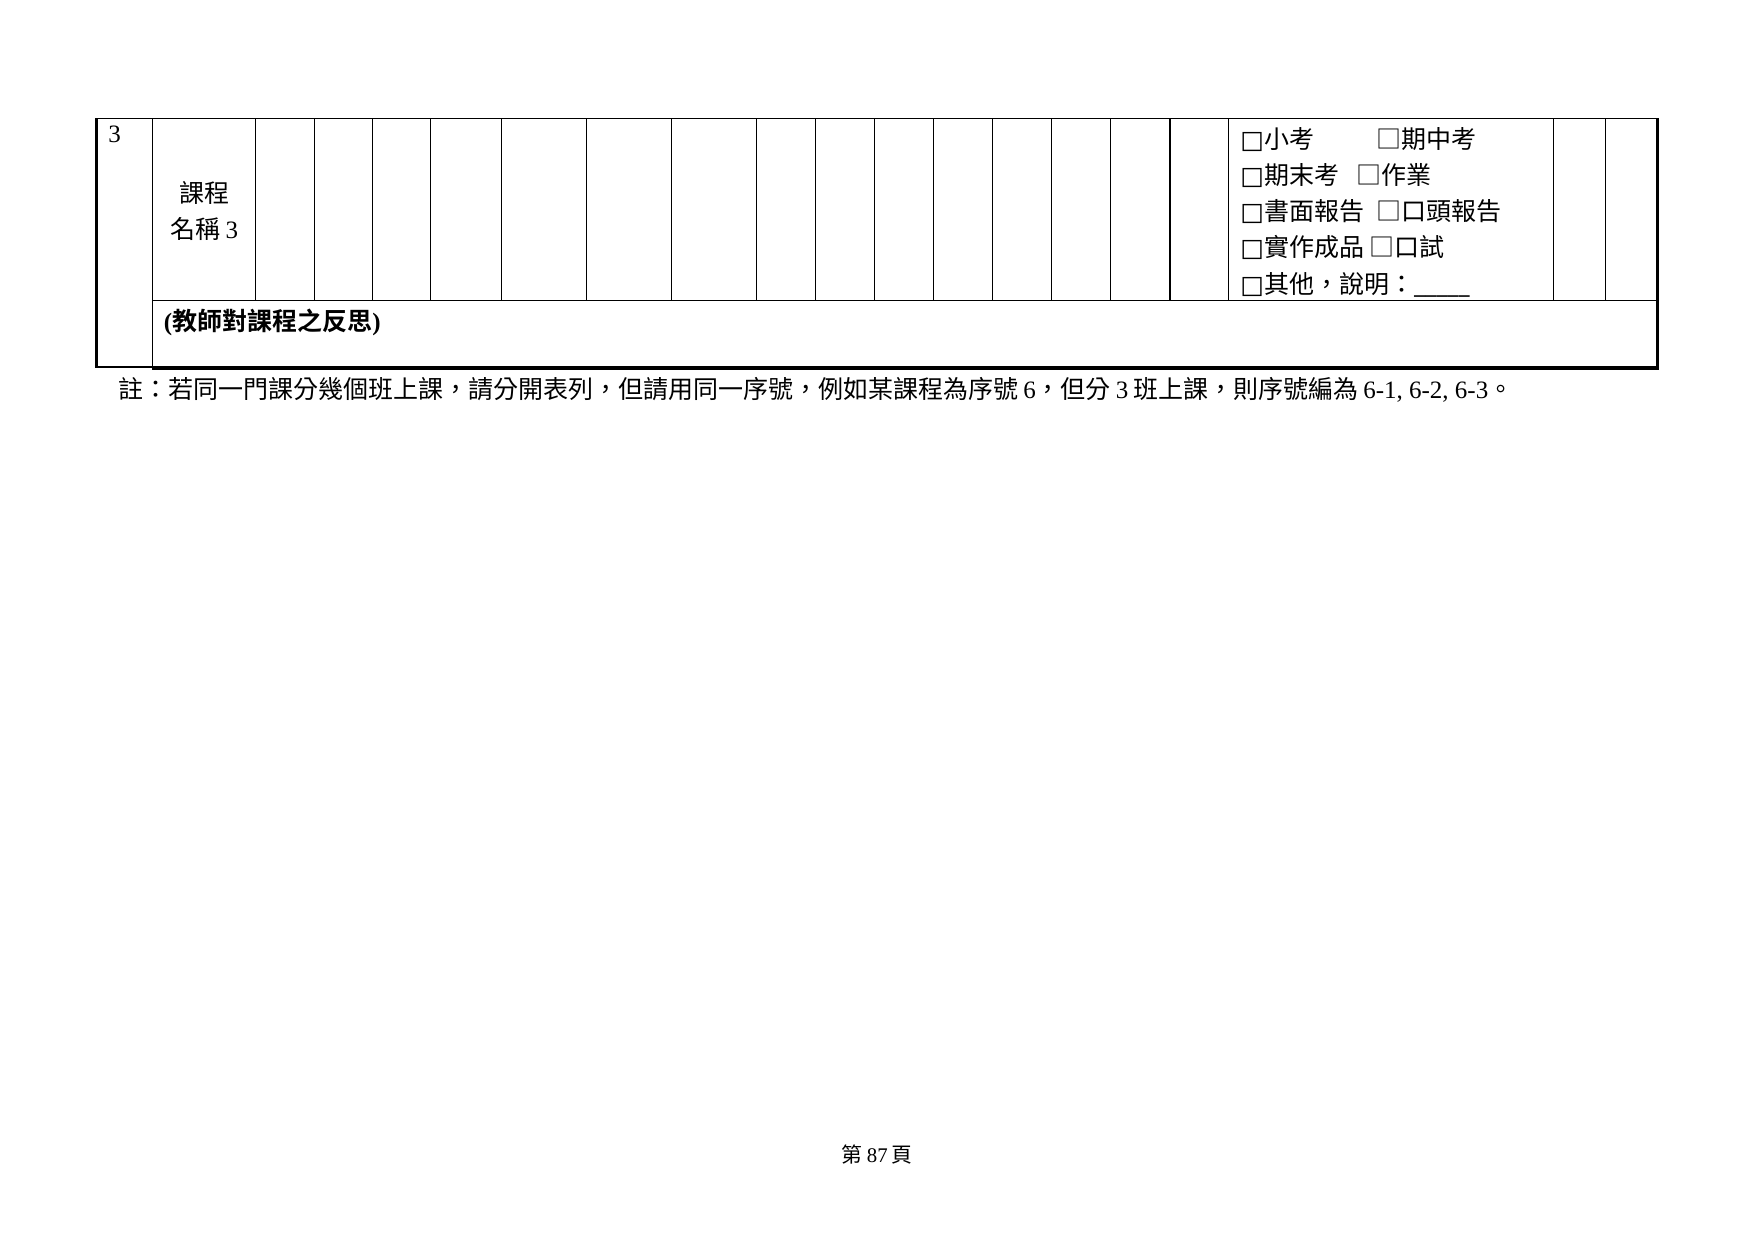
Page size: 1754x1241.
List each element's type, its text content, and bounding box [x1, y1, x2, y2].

table_cell [256, 119, 314, 300]
table_cell [502, 119, 586, 300]
table_cell [757, 119, 815, 300]
table_cell □小考 □期中考 □期末考 □作業 □書面報告 □口頭報告 □實作成品 □口試 □其他，說明：_____ [1229, 119, 1553, 300]
table_cell [587, 119, 671, 300]
table_cell [431, 119, 501, 300]
table_cell [816, 119, 874, 300]
table_cell [1606, 119, 1656, 300]
table_cell [993, 119, 1051, 300]
text 註：若同一門課分幾個班上課，請分開表列，但請用同一序號，例如某課程為序號6，但分3班上課，則序號編為6-1, 6-2, 6-3。 [118, 369, 1636, 406]
table_cell [1111, 119, 1169, 300]
table_cell [315, 119, 372, 300]
table_cell [1171, 119, 1228, 300]
table_cell 3 [98, 119, 152, 366]
table_cell [934, 119, 992, 300]
table_cell (教師對課程之反思) [153, 301, 1656, 366]
table_cell [672, 119, 756, 300]
table_cell [1052, 119, 1110, 300]
table_cell [373, 119, 430, 300]
table_cell [1554, 119, 1605, 300]
table_cell 課程 名稱3 [153, 119, 255, 300]
table_cell [875, 119, 933, 300]
